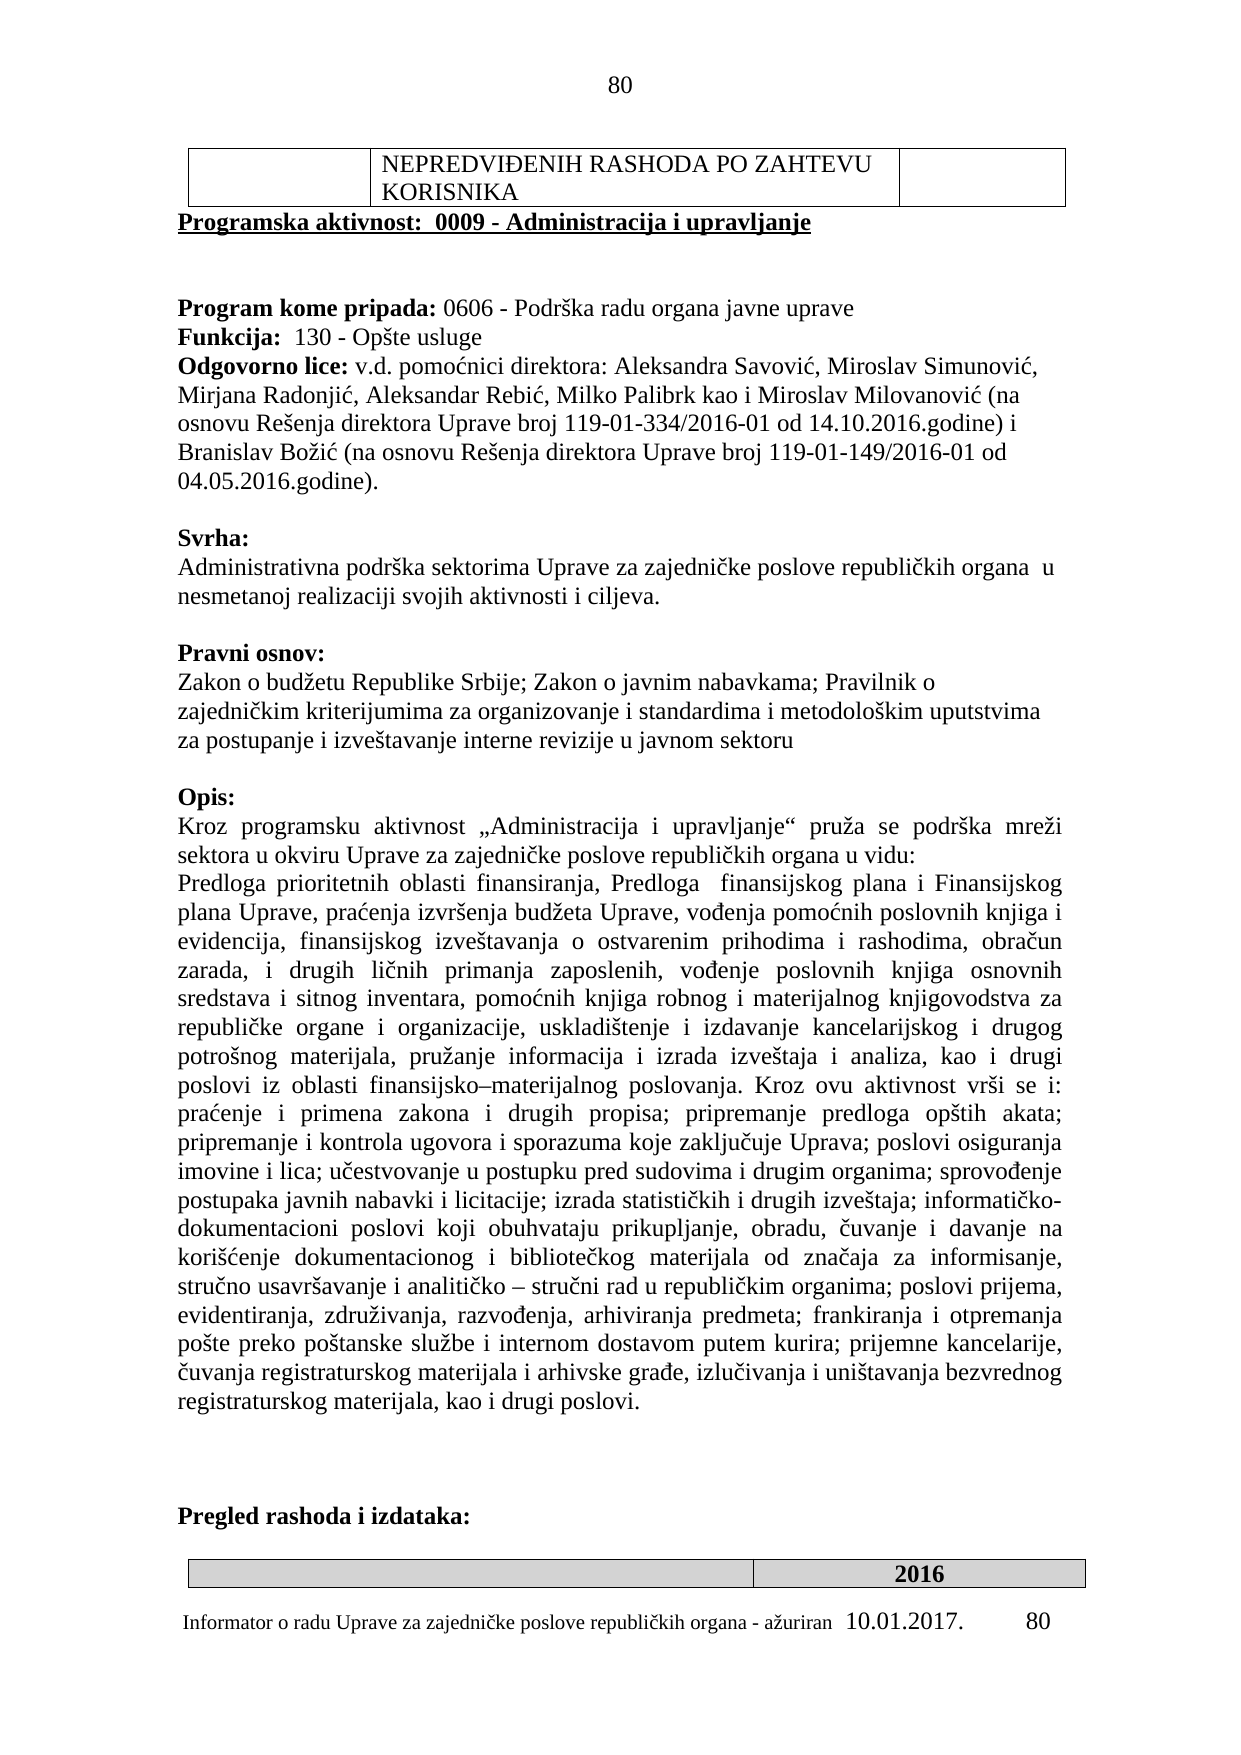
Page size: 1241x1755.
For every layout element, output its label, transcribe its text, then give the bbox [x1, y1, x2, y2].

table_cell [189, 149, 370, 206]
text Svrha: Administrativna podrška sektorima Uprave za zajedničke poslove republičkih organa u nesmetanoj realizaciji svojih aktivnosti i cilјeva. [177, 523, 1063, 610]
table_header 2016 [754, 1560, 1085, 1587]
text Predloga prioritetnih oblasti finansiranja, Predloga finansijskog plana i Finansijskog plana Uprave, praćenja izvršenja budžeta Uprave, vođenja pomoćnih poslovnih knjiga i evidencija, finansijskog izveštavanja o ostvarenim prihodima i rashodima, obračun zarada, i drugih ličnih primanja zaposlenih, vođenje poslovnih knjiga osnovnih sredstava i sitnog inventara, pomoćnih knjiga robnog i materijalnog knjigovodstva za republičke organe i organizacije, uskladištenje i izdavanje kancelarijskog i drugog potrošnog materijala, pružanje informacija i izrada izveštaja i analiza, kao i drugi poslovi iz oblasti finansijsko–materijalnog poslovanja. Kroz ovu aktivnost vrši se i: praćenje i primena zakona i drugih propisa; pripremanje predloga opštih akata; pripremanje i kontrola ugovora i sporazuma koje zaklјučuje Uprava; poslovi osiguranja imovine i lica; učestvovanje u postupku pred sudovima i drugim organima; sprovođenje postupaka javnih nabavki i licitacije; izrada statističkih i drugih izveštaja; informatičko-dokumentacioni poslovi koji obuhvataju prikuplјanje, obradu, čuvanje i davanje na korišćenje dokumentacionog i bibliotečkog materijala od značaja za informisanje, stručno usavršavanje i analitičko – stručni rad u republičkim organima; poslovi prijema, evidentiranja, združivanja, razvođenja, arhiviranja predmeta; frankiranja i otpremanja pošte preko poštanske službe i internom dostavom putem kurira; prijemne kancelarije, čuvanja registraturskog materijala i arhivske građe, izlučivanja i uništavanja bezvrednog registraturskog materijala, kao i drugi poslovi. [177, 868, 1063, 1415]
text Pravni osnov: Zakon o budžetu Republike Srbije; Zakon o javnim nabavkama; Pravilnik o zajedničkim kriterijumima za organizovanje i standardima i metodološkim uputstvima za postupanje i izveštavanje interne revizije u javnom sektoru [177, 610, 1063, 753]
table_cell NEPREDVIĐENIH RASHODA PO ZAHTEVU KORISNIKA [371, 149, 899, 206]
text Opis: Kroz programsku aktivnost „Administracija i upravlјanje“ pruža se podrška mreži sektora u okviru Uprave za zajedničke poslove republičkih organa u vidu: [177, 753, 1063, 868]
table_header [189, 1560, 753, 1587]
text Programska aktivnost: 0009 - Administracija i upravlјanje [177, 207, 1063, 236]
text Pregled rashoda i izdataka: [177, 1501, 1063, 1530]
table_cell [900, 149, 1065, 206]
text Program kome pripada: 0606 - Podrška radu organa javne uprave Funkcija: 130 - Opšte usluge Odgovorno lice: v.d. pomoćnici direktora: Aleksandra Savović, Miroslav Simunović, Mirjana Radonjić, Aleksandar Rebić, Milko Palibrk kao i Miroslav Milovanović (na osnovu Rešenja direktora Uprave broj 119-01-334/2016-01 od 14.10.2016.godine) i Branislav Božić (na osnovu Rešenja direktora Uprave broj 119-01-149/2016-01 od 04.05.2016.godine). [177, 265, 1063, 495]
